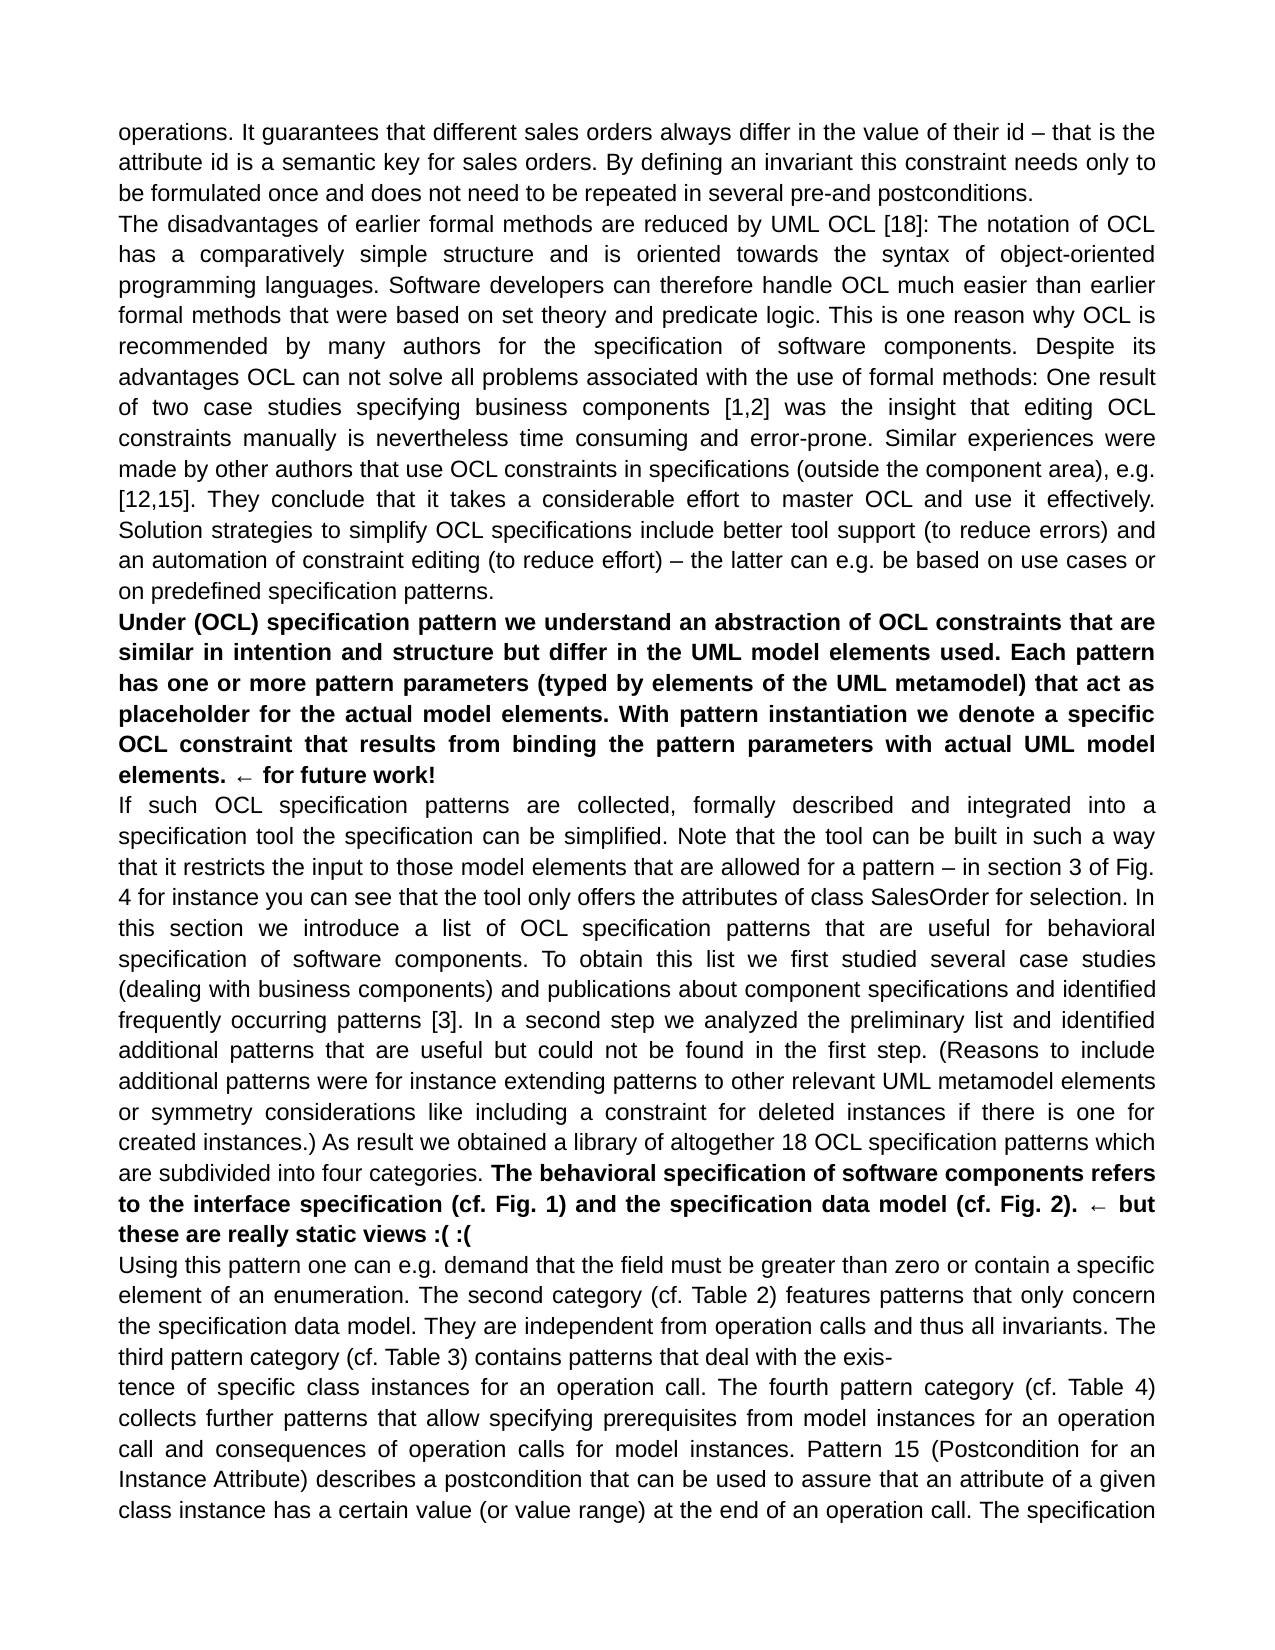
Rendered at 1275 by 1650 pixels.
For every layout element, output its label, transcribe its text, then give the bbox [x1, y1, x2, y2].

text operations. It guarantees that different sales orders always differ in the value of their id – that is the attribute id is a semantic key for sales orders. By defining an invariant this constraint needs only to be formulated once and does not need to be repeated in several pre-and postconditions. [118, 118, 1157, 206]
text Under (OCL) specification pattern we understand an abstraction of OCL constraints that are similar in intention and structure but differ in the UML model elements used. Each pattern has one or more pattern parameters (typed by elements of the UML metamodel) that act as placeholder for the actual model elements. With pattern instantiation we denote a specific OCL constraint that results from binding the pattern parameters with actual UML model elements. ← for future work! [118, 608, 1157, 788]
text The disadvantages of earlier formal methods are reduced by UML OCL [18]: The notation of OCL has a comparatively simple structure and is oriented towards the syntax of object-oriented programming languages. Software developers can therefore handle OCL much easier than earlier formal methods that were based on set theory and predicate logic. This is one reason why OCL is recommended by many authors for the specification of software components. Despite its advantages OCL can not solve all problems associated with the use of formal methods: One result of two case studies specifying business components [1,2] was the insight that editing OCL constraints manually is nevertheless time consuming and error-prone. Similar experiences were made by other authors that use OCL constraints in specifications (outside the component area), e.g. [12,15]. They conclude that it takes a considerable effort to master OCL and use it effectively. Solution strategies to simplify OCL specifications include better tool support (to reduce errors) and an automation of constraint editing (to reduce effort) – the latter can e.g. be based on use cases or on predefined specification patterns. [118, 210, 1157, 604]
text Using this pattern one can e.g. demand that the field must be greater than zero or contain a specific element of an enumeration. The second category (cf. Table 2) features patterns that only concern the specification data model. They are independent from operation calls and thus all invariants. The third pattern category (cf. Table 3) contains patterns that deal with the exis- [118, 1251, 1157, 1370]
text tence of specific class instances for an operation call. The fourth pattern category (cf. Table 4) collects further patterns that allow specifying prerequisites from model instances for an operation call and consequences of operation calls for model instances. Pattern 15 (Postcondition for an Instance Attribute) describes a postcondition that can be used to assure that an attribute of a given class instance has a certain value (or value range) at the end of an operation call. The specification [118, 1374, 1157, 1523]
text If such OCL specification patterns are collected, formally described and integrated into a specification tool the specification can be simplified. Note that the tool can be built in such a way that it restricts the input to those model elements that are allowed for a pattern – in section 3 of Fig. 4 for instance you can see that the tool only offers the attributes of class SalesOrder for selection. In this section we introduce a list of OCL specification patterns that are useful for behavioral specification of software components. To obtain this list we first studied several case studies (dealing with business components) and publications about component specifications and identified frequently occurring patterns [3]. In a second step we analyzed the preliminary list and identified additional patterns that are useful but could not be found in the first step. (Reasons to include additional patterns were for instance extending patterns to other relevant UML metamodel elements or symmetry considerations like including a constraint for deleted instances if there is one for created instances.) As result we obtained a library of altogether 18 OCL specification patterns which are subdivided into four categories. The behavioral specification of software components refers to the interface specification (cf. Fig. 1) and the specification data model (cf. Fig. 2). ← but these are really static views :( :( [118, 792, 1157, 1247]
